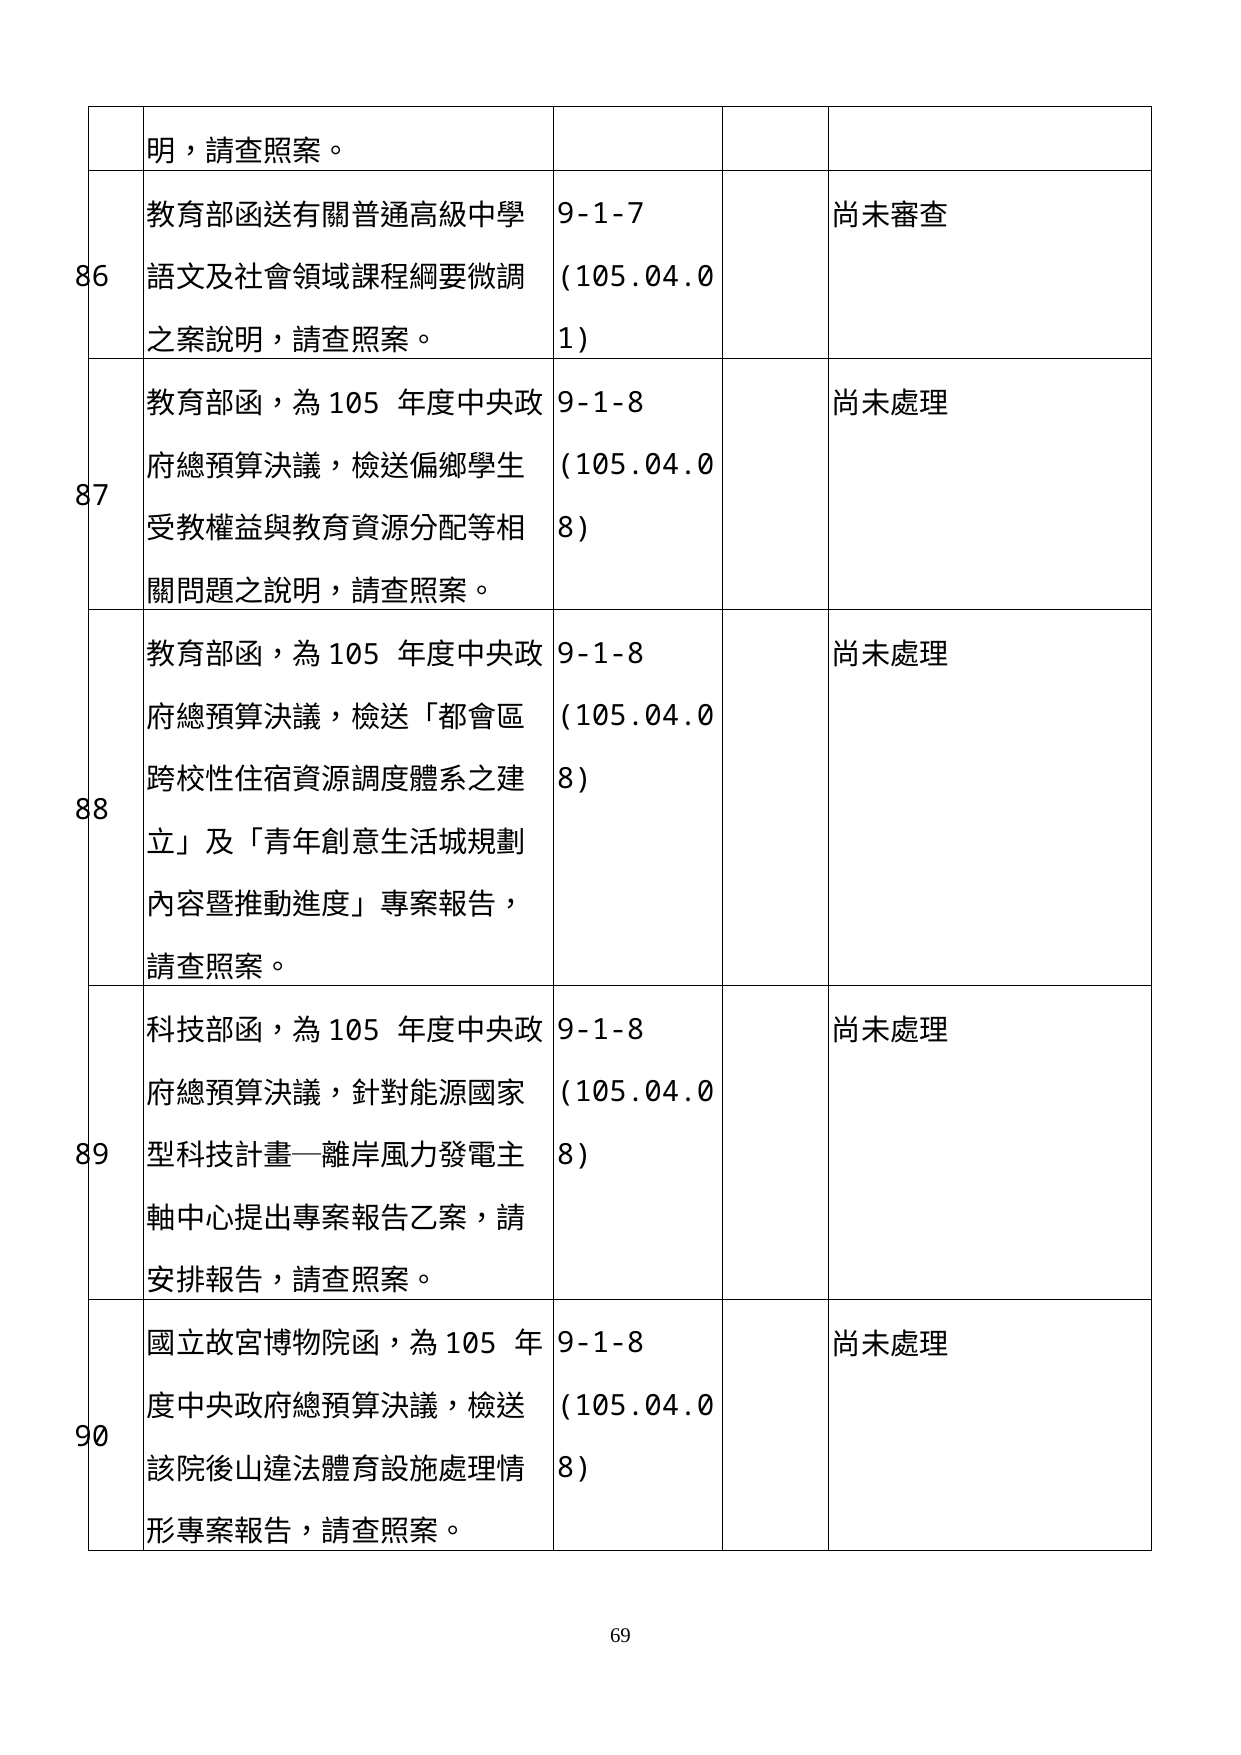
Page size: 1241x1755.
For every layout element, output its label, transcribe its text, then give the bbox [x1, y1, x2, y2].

table_cell [89, 610, 143, 985]
table_cell [723, 1300, 828, 1550]
table_cell 9-1-8 (105.04.08) [554, 610, 722, 985]
table_cell 教育部函，為105 年度中央政府總預算決議，檢送偏鄉學生受教權益與教育資源分配等相關問題之說明，請查照案。 [144, 359, 553, 609]
table_cell 尚未處理 [829, 1300, 1151, 1550]
table_cell 尚未審查 [829, 171, 1151, 358]
table_cell 9-1-8 (105.04.08) [554, 359, 722, 609]
table_cell [723, 610, 828, 985]
table_cell 9-1-7 (105.04.01) [554, 171, 722, 358]
table_cell 9-1-8 (105.04.08) [554, 1300, 722, 1550]
table_cell 科技部函，為105 年度中央政府總預算決議，針對能源國家型科技計畫─離岸風力發電主軸中心提出專案報告乙案，請安排報告，請查照案。 [144, 986, 553, 1299]
table_cell [89, 107, 143, 169]
table_cell [723, 107, 828, 169]
table_cell [554, 107, 722, 169]
table_cell [829, 107, 1151, 169]
table_cell 尚未處理 [829, 986, 1151, 1299]
table_cell [89, 986, 143, 1299]
table_cell [89, 359, 143, 609]
table_cell 9-1-8 (105.04.08) [554, 986, 722, 1299]
table_cell [89, 1300, 143, 1550]
table_cell [723, 986, 828, 1299]
table_cell 教育部函，為105 年度中央政府總預算決議，檢送「都會區跨校性住宿資源調度體系之建立」及「青年創意生活城規劃內容暨推動進度」專案報告，請查照案。 [144, 610, 553, 985]
table_cell [723, 359, 828, 609]
table_cell [723, 171, 828, 358]
table_cell 教育部函送有關普通高級中學語文及社會領域課程綱要微調之案說明，請查照案。 [144, 171, 553, 358]
table_cell 尚未處理 [829, 610, 1151, 985]
table_cell 尚未處理 [829, 359, 1151, 609]
table_cell [89, 171, 143, 358]
table_cell 國立故宮博物院函，為105 年度中央政府總預算決議，檢送該院後山違法體育設施處理情形專案報告，請查照案。 [144, 1300, 553, 1550]
table_cell 明，請查照案。 [144, 107, 553, 169]
